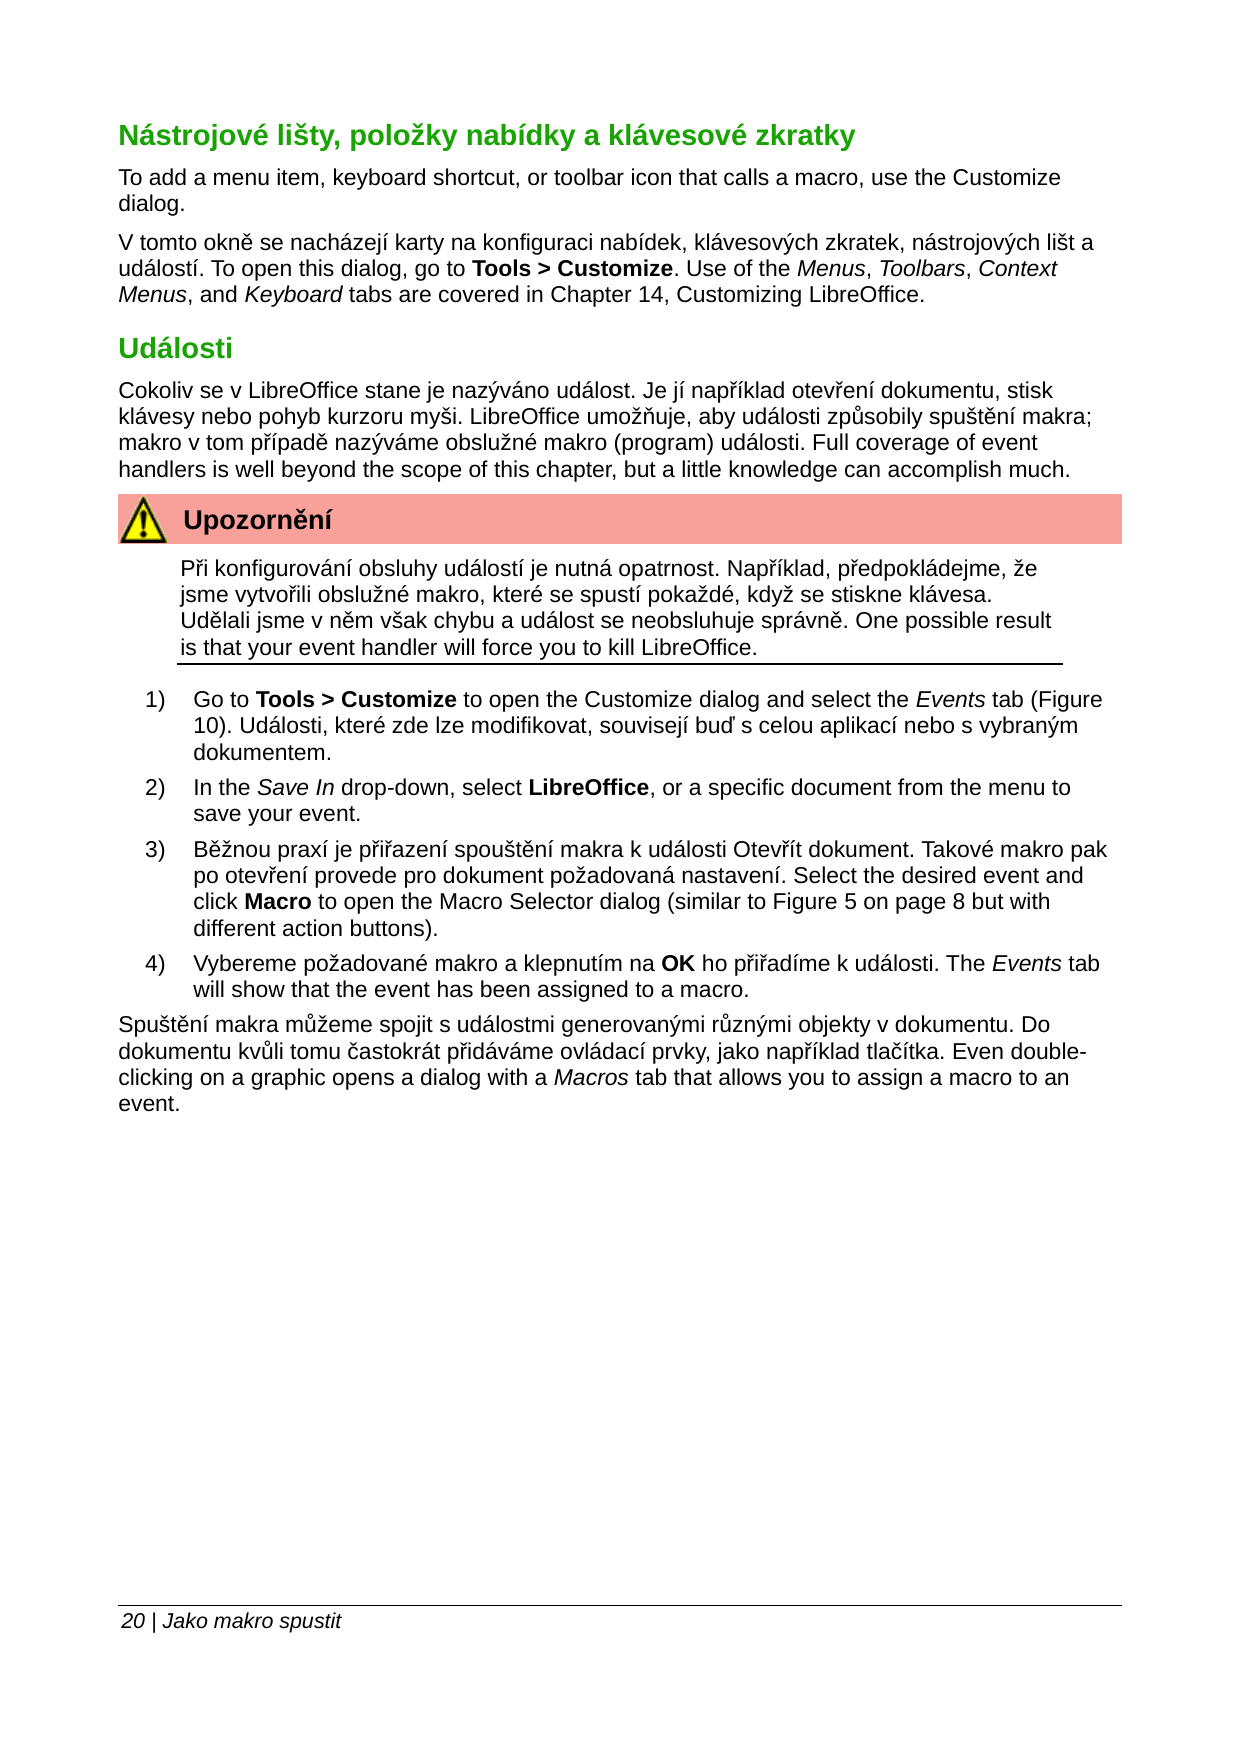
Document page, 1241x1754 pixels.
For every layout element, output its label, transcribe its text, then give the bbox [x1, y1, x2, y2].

list In the Save In drop-down, select LibreOffice, or a specific document from the menu to save your event. [165, 774, 1122, 827]
text Při konfigurování obsluhy událostí je nutná opatrnost. Například, předpokládejme, že jsme vytvořili obslužné makro, které se spustí pokaždé, když se stiskne klávesa. Udělali jsme v něm však chybu a událost se neobsluhuje správně. One possible result is that your event handler will force you to kill LibreOffice. [177, 551, 1063, 663]
picture [119, 495, 167, 543]
subtitle Události [118, 331, 1122, 365]
text Cokoliv se v LibreOffice stane je nazýváno událost. Je jí například otevření dokumentu, stisk klávesy nebo pohyb kurzoru myši. LibreOffice umožňuje, aby události způsobily spuštění makra; makro v tom případě nazýváme obslužné makro (program) události. Full coverage of event handlers is well beyond the scope of this chapter, but a little knowledge can accomplish much. [118, 377, 1122, 482]
text To add a menu item, keyboard shortcut, or toolbar icon that calls a macro, use the Customize dialog. [118, 163, 1122, 216]
subtitle Upozornění [118, 494, 1122, 544]
list Běžnou praxí je přiřazení spouštění makra k události Otevřít dokument. Takové makro pak po otevření provede pro dokument požadovaná nastavení. Select the desired event and click Macro to open the Macro Selector dialog (similar to Figure 5 on page 8 but with different action buttons). [165, 836, 1122, 941]
text V tomto okně se nacházejí karty na konfiguraci nabídek, klávesových zkratek, nástrojových lišt a událostí. To open this dialog, go to Tools > Customize. Use of the Menus, Toolbars, Context Menus, and Keyboard tabs are covered in Chapter 14, Customizing LibreOffice. [118, 229, 1122, 308]
text Spuštění makra můžeme spojit s událostmi generovanými různými objekty v dokumentu. Do dokumentu kvůli tomu častokrát přidáváme ovládací prvky, jako například tlačítka. Even double-clicking on a graphic opens a dialog with a Macros tab that allows you to assign a macro to an event. [118, 1011, 1122, 1117]
list Vybereme požadované makro a klepnutím na OK ho přiřadíme k události. The Events tab will show that the event has been assigned to a macro. [165, 950, 1122, 1002]
subtitle Nástrojové lišty, položky nabídky a klávesové zkratky [118, 118, 1122, 152]
list Go to Tools > Customize to open the Customize dialog and select the Events tab (Figure 10). Události, které zde lze modifikovat, souvisejí buď s celou aplikací nebo s vybraným dokumentem. [165, 686, 1122, 765]
